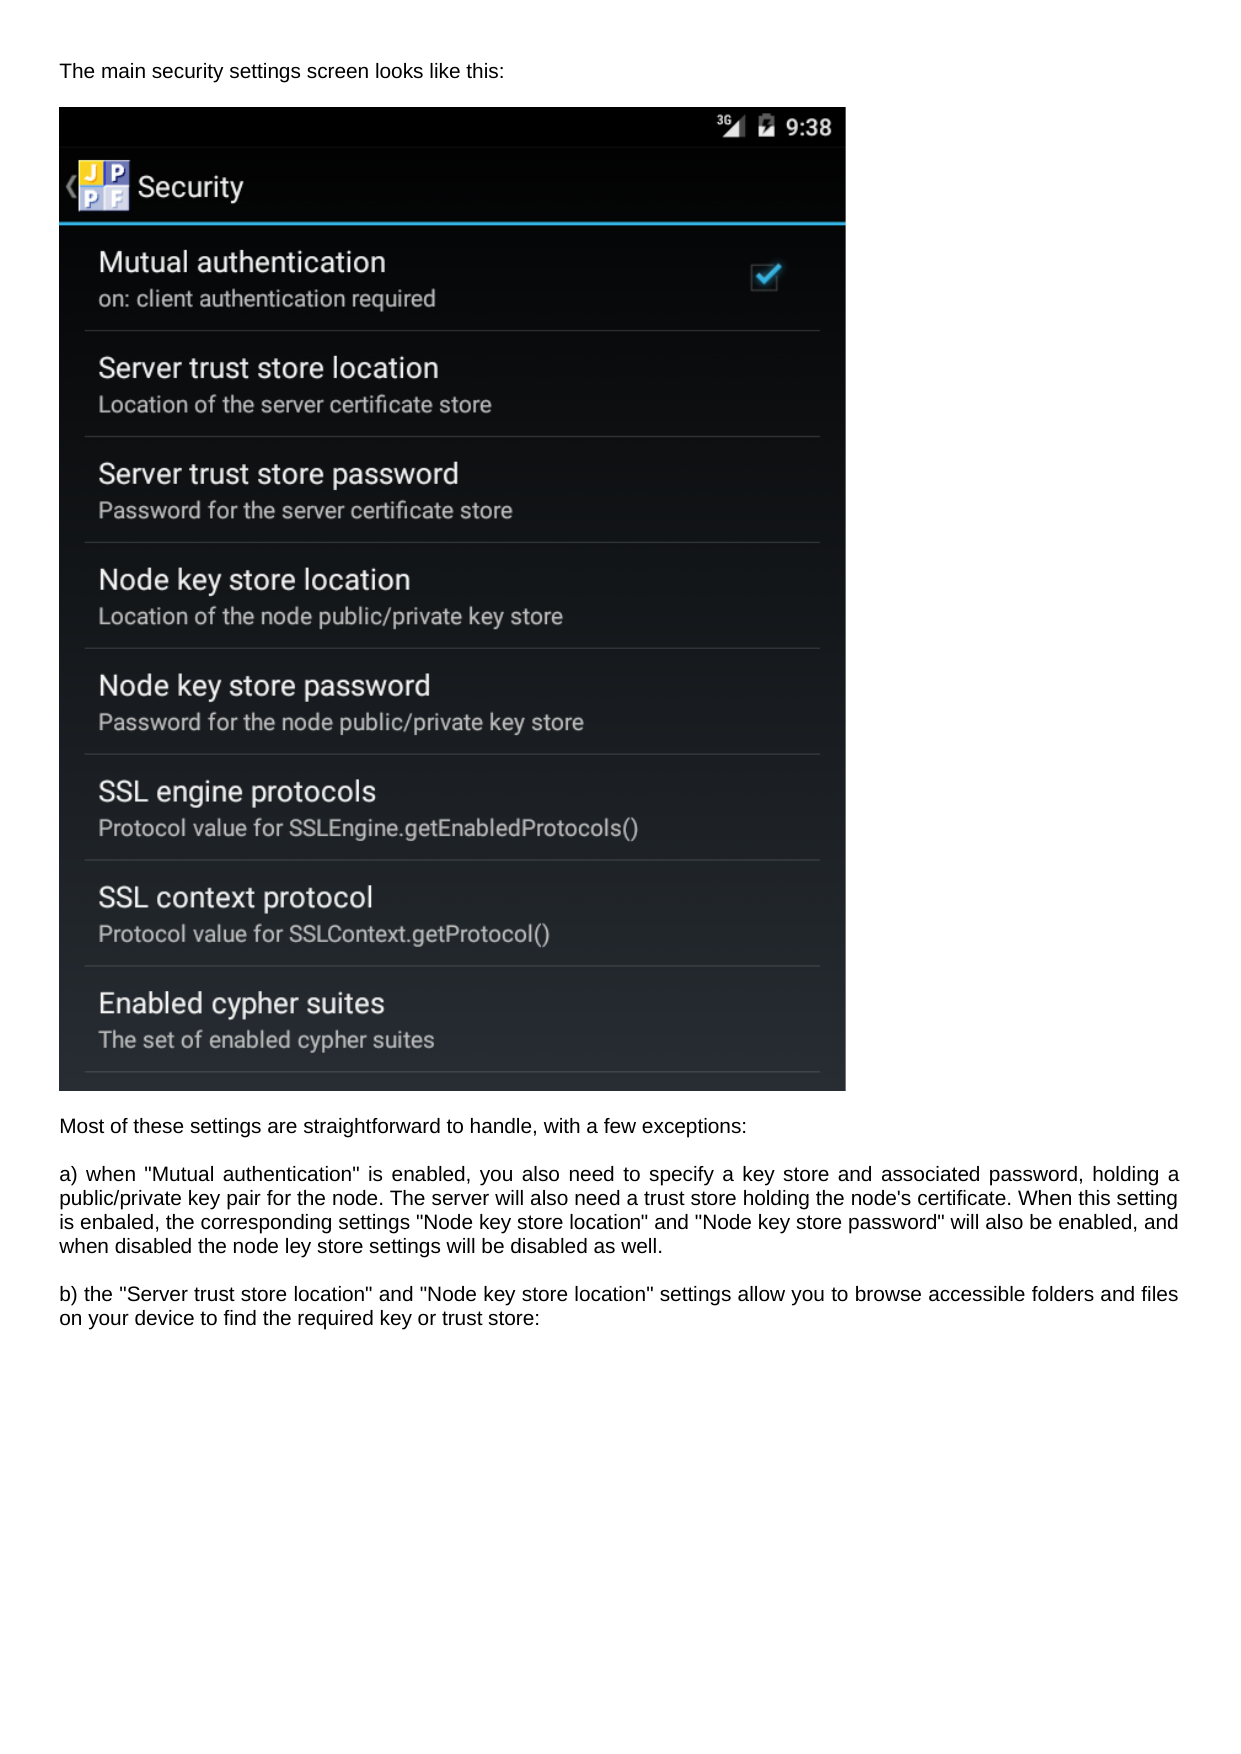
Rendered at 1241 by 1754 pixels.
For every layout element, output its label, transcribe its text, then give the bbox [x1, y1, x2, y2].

text The main security settings screen looks like this: [59, 59, 1181, 83]
text b) the "Server trust store location" and "Node key store location" settings allow you to browse accessible folders and files on your device to find the required key or trust store: [59, 1282, 1181, 1330]
text a) when "Mutual authentication" is enabled, you also need to specify a key store and associated password, holding a public/private key pair for the node. The server will also need a trust store holding the node's certificate. When this setting is enbaled, the corresponding settings "Node key store location" and "Node key store password" will also be enabled, and when disabled the node ley store settings will be disabled as well. [59, 1162, 1181, 1258]
text Most of these settings are straightforward to handle, with a few exceptions: [59, 1114, 1181, 1138]
picture [59, 107, 846, 1091]
